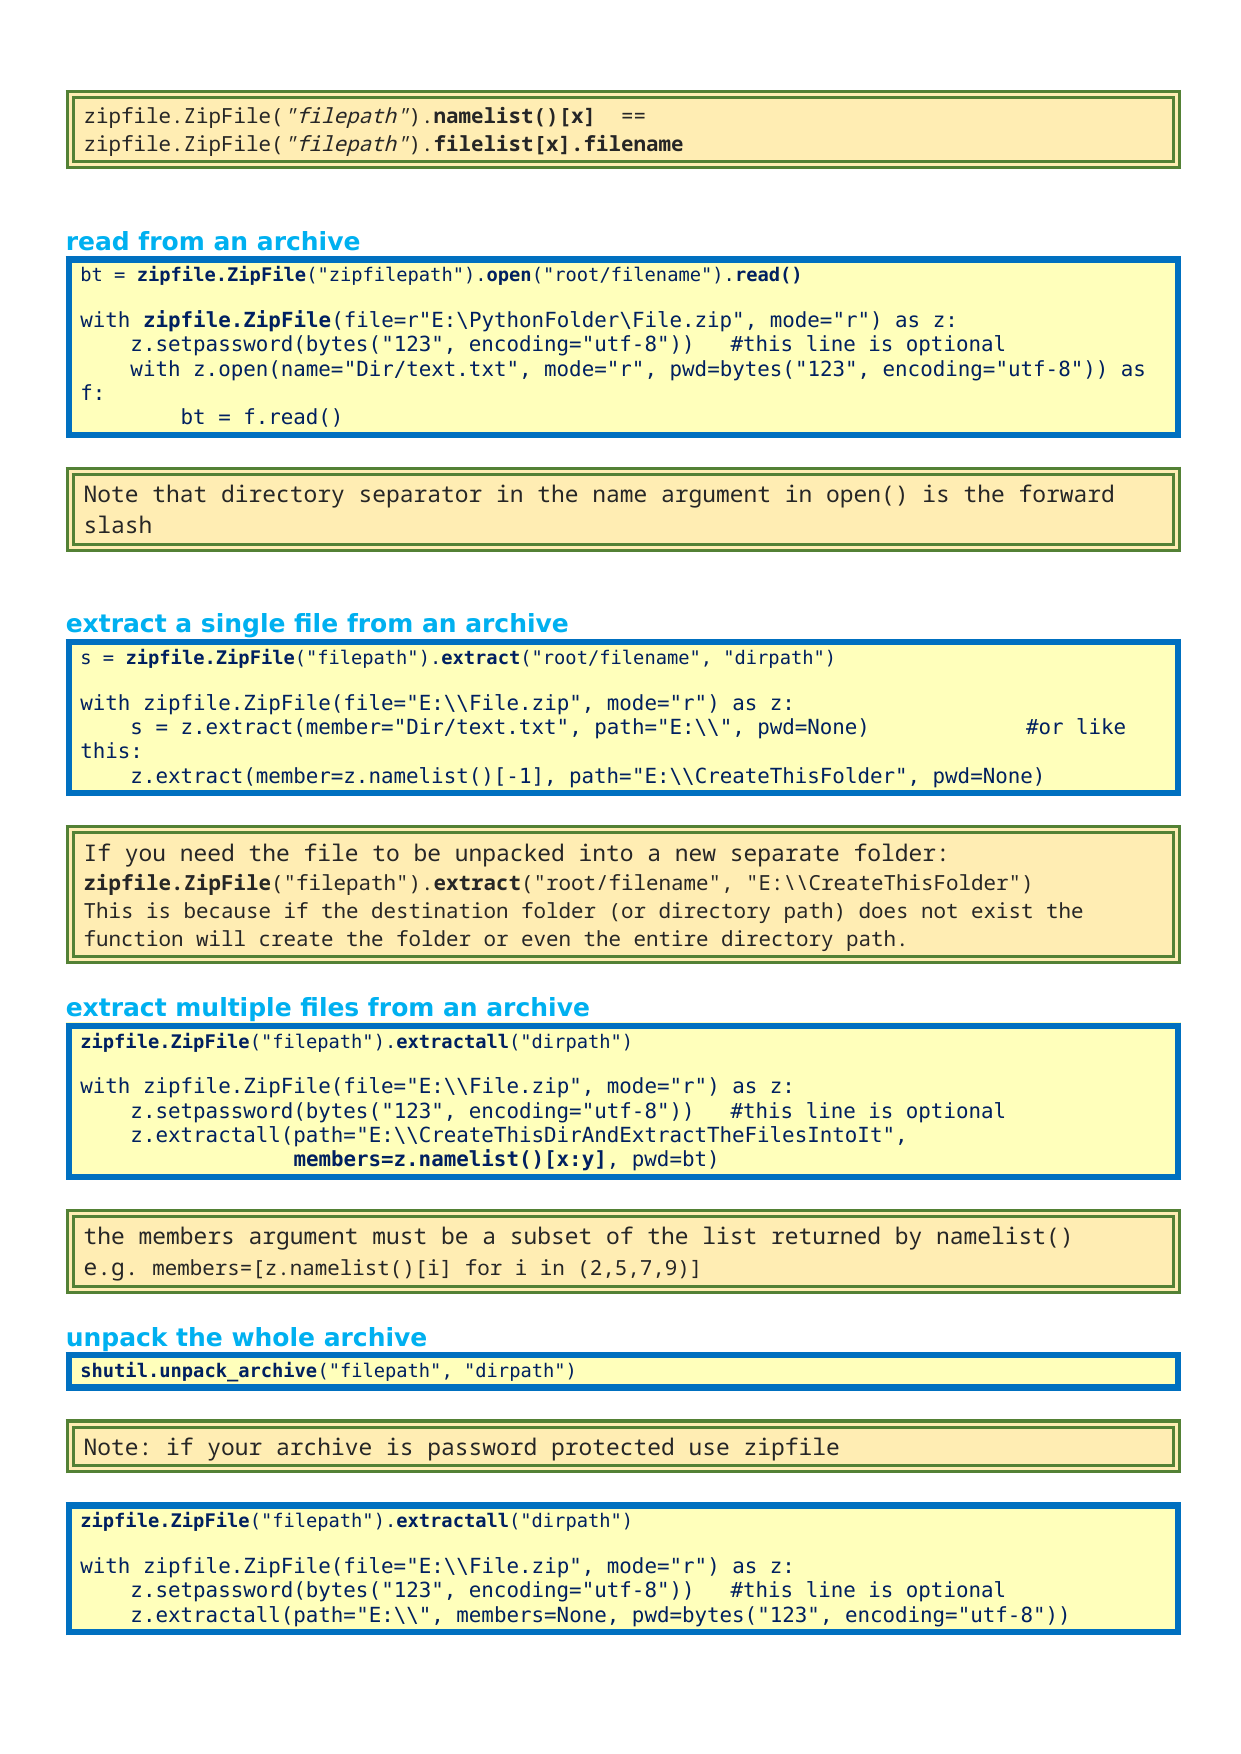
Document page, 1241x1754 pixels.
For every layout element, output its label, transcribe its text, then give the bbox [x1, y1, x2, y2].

title extract multiple files from an archive [66, 993, 1181, 1022]
text members=z.namelist()[x:y], pwd=bt) [72, 1139, 1175, 1174]
title read from an archive [66, 227, 1181, 256]
text zipfile.ZipFile("filepath").namelist()[x] == zipfile.ZipFile("filepath").filelist[x].filename [69, 93, 1178, 166]
text If you need the file to be unpacked into a new separate folder: [69, 828, 1178, 856]
text z.extractall(path="E:\\CreateThisDirAndExtractTheFilesIntoIt", [72, 1115, 1175, 1139]
text Note that directory separator in the name argument in open() is the forward slash [69, 470, 1178, 549]
text z.extract(member=z.namelist()[-1], path="E:\\CreateThisFolder", pwd=None) [72, 755, 1175, 790]
text This is because if the destination folder (or directory path) does not exist the function will create the folder or even the entire directory path. [69, 885, 1178, 961]
text zipfile.ZipFile("filepath").extractall("dirpath") [72, 1029, 1175, 1044]
text with zipfile.ZipFile(file="E:\\File.zip", mode="r") as z: [72, 682, 1175, 707]
title extract a single file from an archive [66, 609, 1181, 639]
text shutil.unpack_archive("filepath", "dirpath") [72, 1358, 1175, 1384]
text z.setpassword(bytes("123", encoding="utf-8")) #this line is optional [72, 1570, 1175, 1594]
text zipfile.ZipFile("filepath").extract("root/filename", "E:\\CreateThisFolder") [75, 856, 1172, 885]
text s = z.extract(member="Dir/text.txt", path="E:\\", pwd=None) #or like this: [72, 707, 1175, 755]
text with zipfile.ZipFile(file="E:\\File.zip", mode="r") as z: [72, 1066, 1175, 1090]
text zipfile.ZipFile("filepath").extractall("dirpath") [72, 1509, 1175, 1524]
text bt = zipfile.ZipFile("zipfilepath").open("root/filename").read() [72, 263, 1175, 278]
text e.g. members=[z.namelist()[i] for i in (2,5,7,9)] [69, 1240, 1178, 1291]
text with zipfile.ZipFile(file=r"E:\PythonFolder\File.zip", mode="r") as z: [72, 300, 1175, 324]
text z.setpassword(bytes("123", encoding="utf-8")) #this line is optional [72, 1090, 1175, 1115]
text z.setpassword(bytes("123", encoding="utf-8")) #this line is optional [72, 324, 1175, 348]
text with zipfile.ZipFile(file="E:\\File.zip", mode="r") as z: [72, 1546, 1175, 1570]
text with z.open(name="Dir/text.txt", mode="r", pwd=bytes("123", encoding="utf-8")) as f: [72, 348, 1175, 397]
text bt = f.read() [72, 397, 1175, 432]
title unpack the whole archive [66, 1323, 1181, 1352]
text the members argument must be a subset of the list returned by namelist() [69, 1212, 1178, 1240]
text s = zipfile.ZipFile("filepath").extract("root/filename", "dirpath") [72, 645, 1175, 661]
text z.extractall(path="E:\\", members=None, pwd=bytes("123", encoding="utf-8")) [72, 1594, 1175, 1629]
text Note: if your archive is password protected use zipfile [69, 1423, 1178, 1470]
